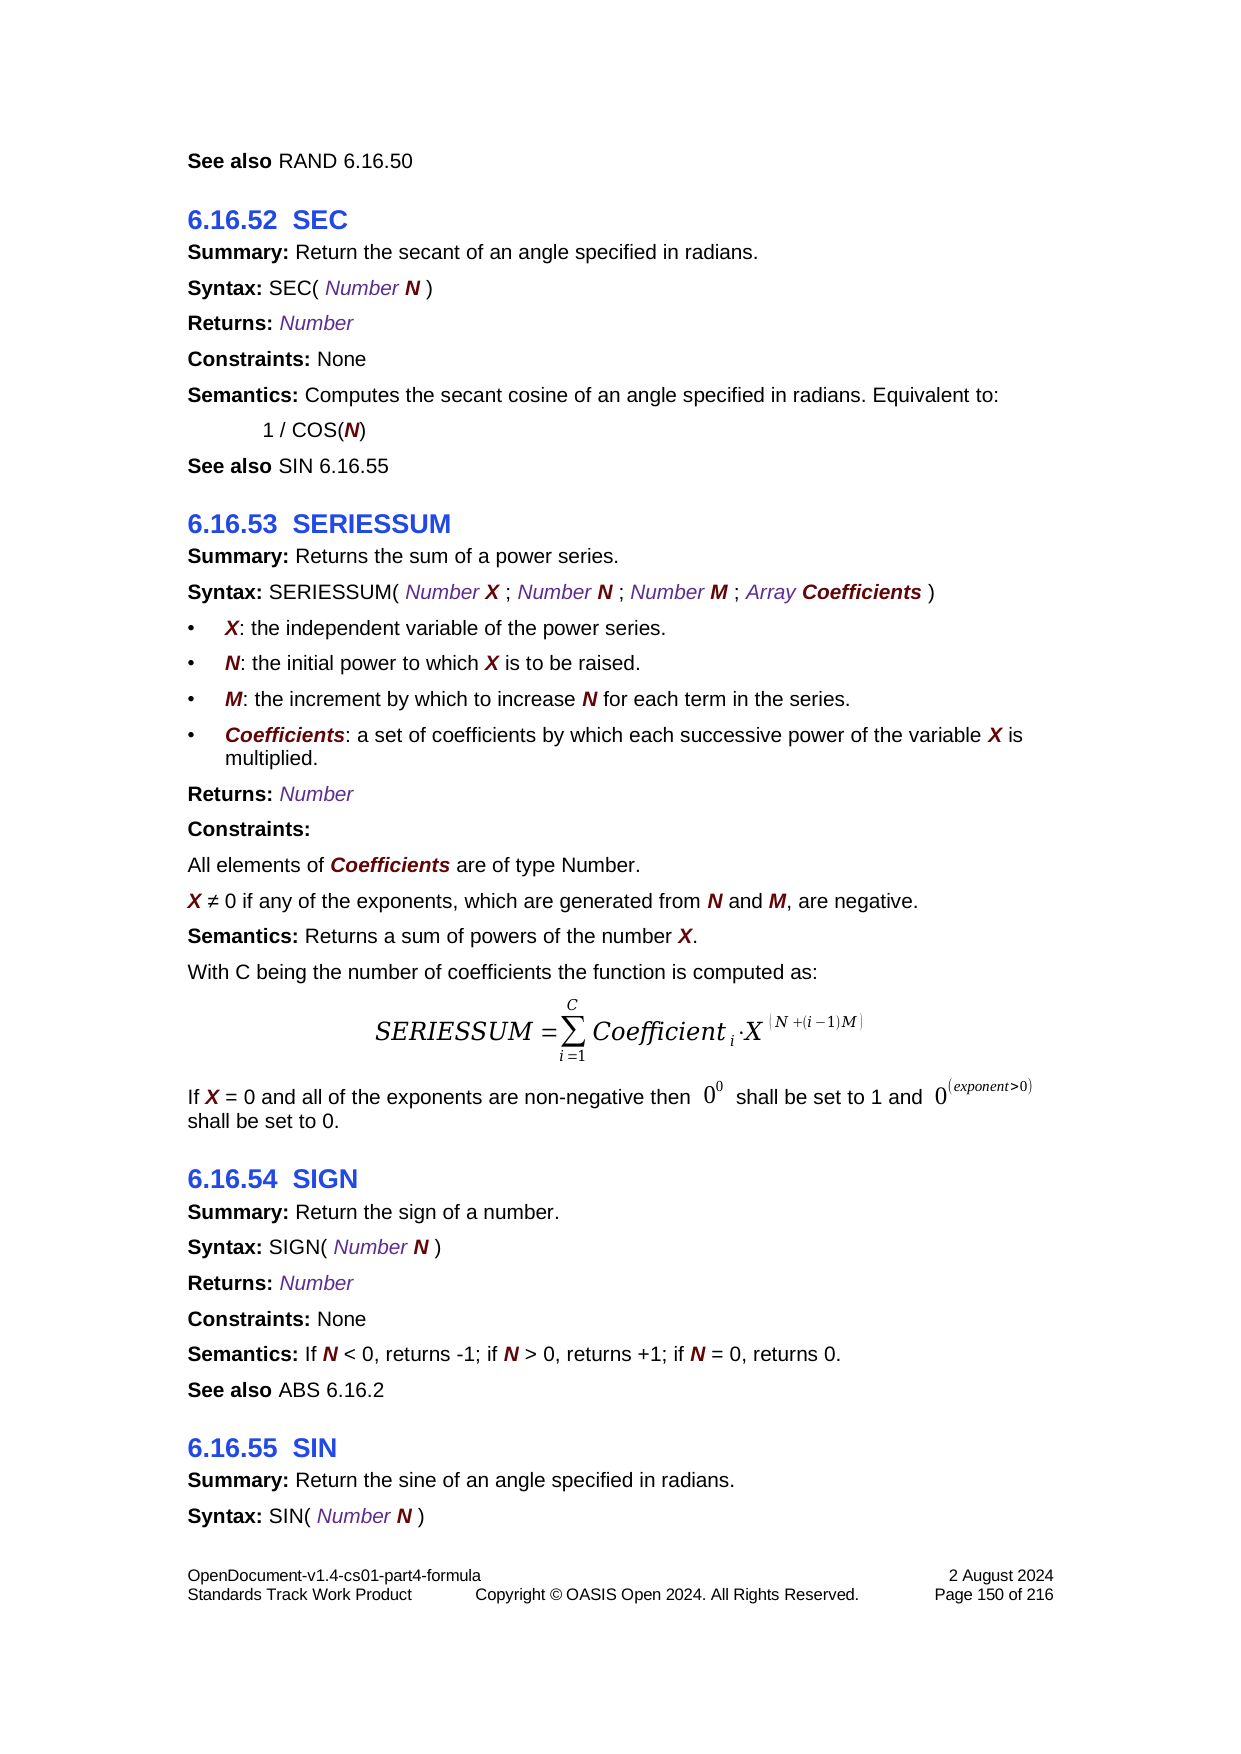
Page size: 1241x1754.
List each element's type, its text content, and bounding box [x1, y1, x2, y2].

text Syntax: SIGN( Number N ) [187, 1236, 1053, 1259]
text Summary: Return the sine of an angle specified in radians. [187, 1469, 1053, 1492]
text Summary: Returns the sum of a power series. [187, 545, 1053, 568]
text Returns: Number [187, 782, 1053, 806]
text All elements of Coefficients are of type Number. [187, 853, 1053, 877]
text See also ABS 6.16.2 [187, 1378, 1053, 1402]
text Semantics: Returns a sum of powers of the number X. [187, 925, 1053, 948]
text Summary: Return the secant of an angle specified in radians. [187, 241, 1053, 264]
list N: the initial power to which X is to be raised. [187, 652, 1053, 675]
text Summary: Return the sign of a number. [187, 1200, 1053, 1224]
text With C being the number of coefficients the function is computed as: [187, 960, 1053, 984]
text See also RAND 6.16.50 [187, 150, 1053, 173]
text Constraints: [187, 818, 1053, 841]
list Coefficients: a set of coefficients by which each successive power of the variable X is multiplied. [187, 723, 1053, 770]
text Syntax: SEC( Number N ) [187, 276, 1053, 300]
text Constraints: None [187, 1307, 1053, 1331]
subtitle SEC [187, 204, 1053, 234]
subtitle SIN [187, 1433, 1053, 1463]
text If X = 0 and all of the exponents are non-negative then shall be set to 1 and shall be set to 0. [187, 1077, 1053, 1133]
text 1 / COS(N) [187, 419, 1053, 442]
text Returns: Number [187, 312, 1053, 335]
text Constraints: None [187, 347, 1053, 371]
text Returns: Number [187, 1271, 1053, 1295]
list X: the independent variable of the power series. [187, 616, 1053, 640]
subtitle SERIESSUM [187, 509, 1053, 539]
text See also SIN 6.16.55 [187, 454, 1053, 478]
list M: the increment by which to increase N for each term in the series. [187, 687, 1053, 711]
subtitle SIGN [187, 1164, 1053, 1194]
text Semantics: If N < 0, returns -1; if N > 0, returns +1; if N = 0, returns 0. [187, 1343, 1053, 1366]
text Syntax: SIN( Number N ) [187, 1504, 1053, 1528]
text Syntax: SERIESSUM( Number X ; Number N ; Number M ; Array Coefficients ) [187, 581, 1053, 604]
text Semantics: Computes the secant cosine of an angle specified in radians. Equivalent to: [187, 383, 1053, 407]
text X ≠ 0 if any of the exponents, which are generated from N and M, are negative. [187, 889, 1053, 913]
